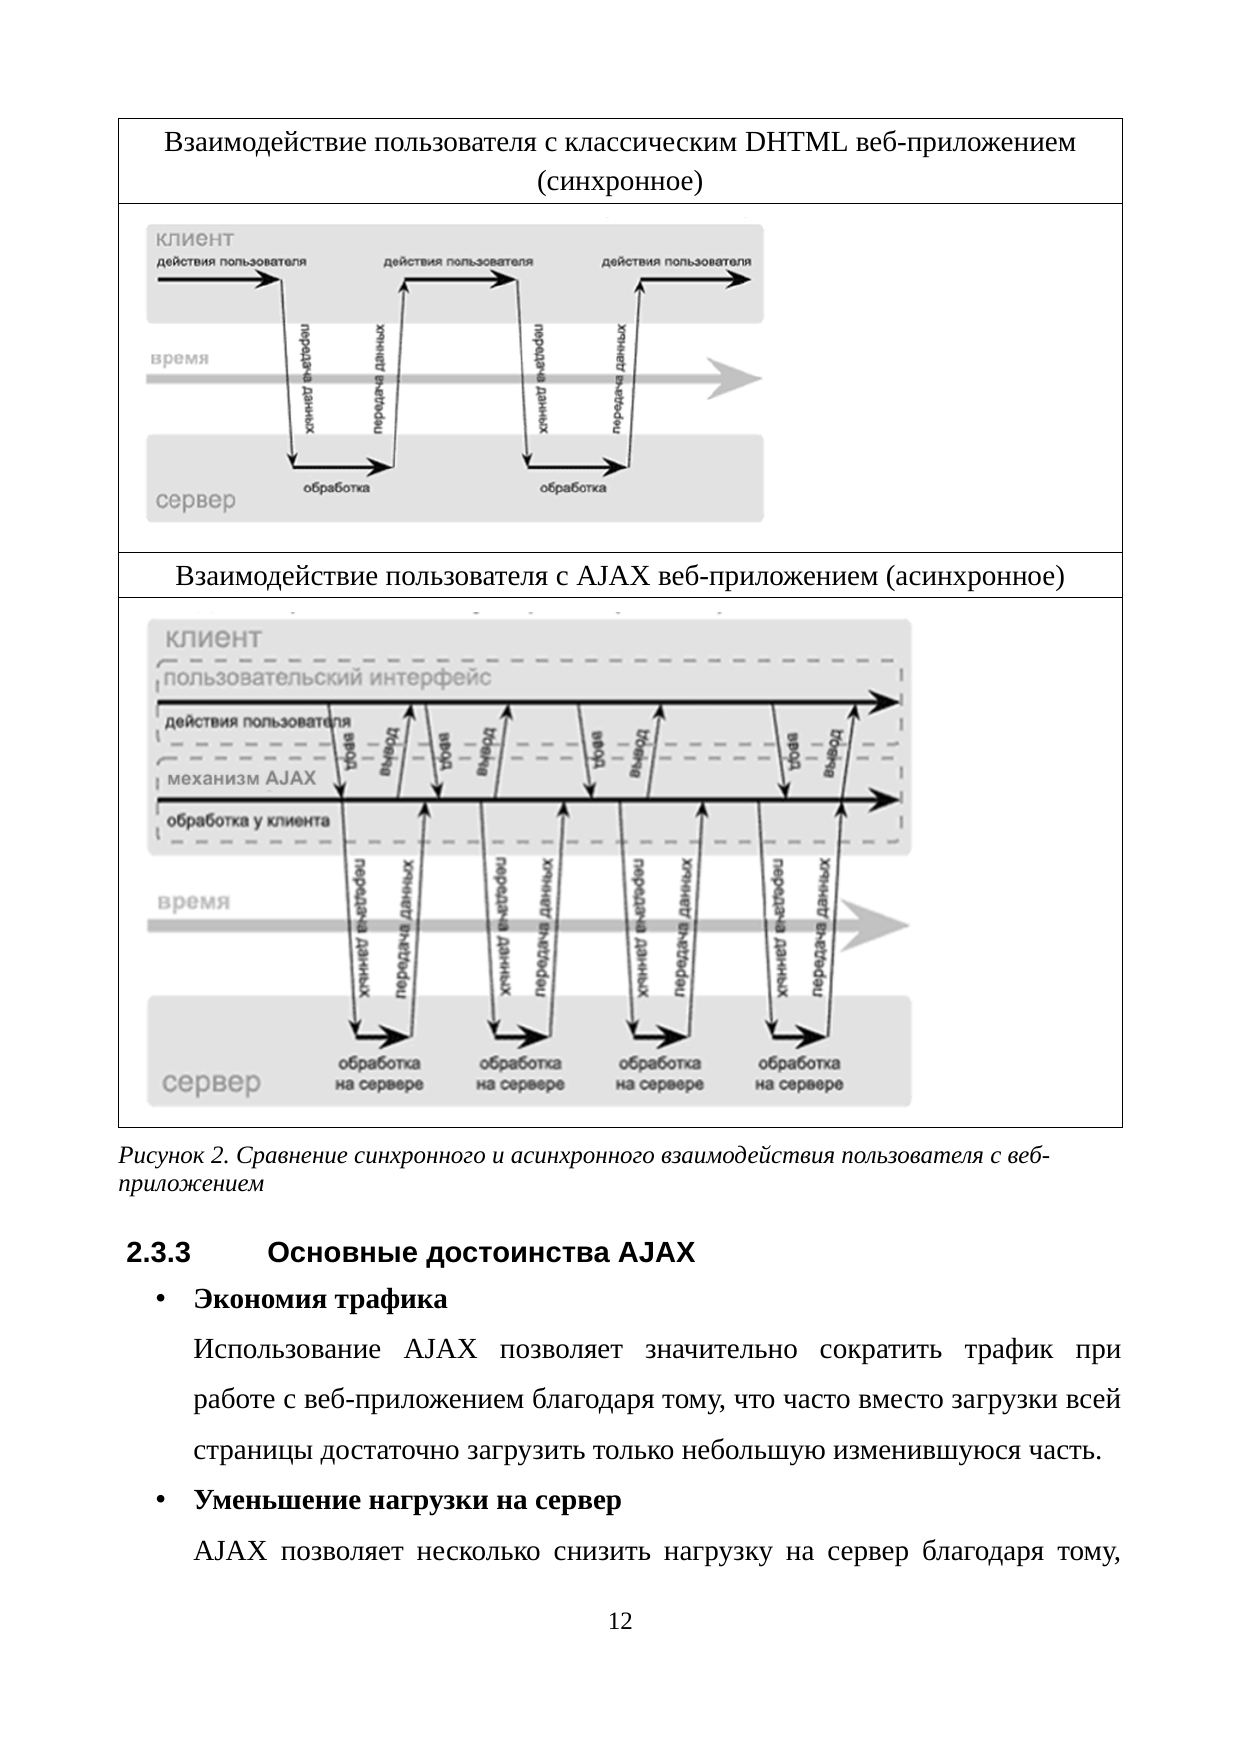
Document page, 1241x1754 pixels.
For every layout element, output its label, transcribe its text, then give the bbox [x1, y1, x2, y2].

text Рисунок 2. Сравнение синхронного и асинхронного взаимодействия пользователя с веб-приложением [118, 1140, 1122, 1197]
list Уменьшение нагрузки на сервер [156, 1482, 1122, 1516]
picture [140, 217, 776, 537]
table_header Взаимодействие пользователя с классическим DHTML веб-приложением (синхронное) [119, 119, 1122, 203]
table_cell Взаимодействие пользователя с AJAX веб-приложением (асинхронное) [119, 553, 1122, 597]
list Экономия трафика [156, 1281, 1122, 1314]
table_cell [119, 204, 1122, 552]
table_cell [119, 598, 1122, 1127]
subtitle Основные достоинства AJAX [118, 1235, 1122, 1268]
picture [140, 611, 924, 1113]
list Использование AJAX позволяет значительно сократить трафик при работе с веб-приложением благодаря тому, что часто вместо загрузки всей страницы достаточно загрузить только небольшую изменившуюся часть. [156, 1331, 1122, 1465]
list AJAX позволяет несколько снизить нагрузку на сервер благодаря тому, [156, 1533, 1122, 1566]
